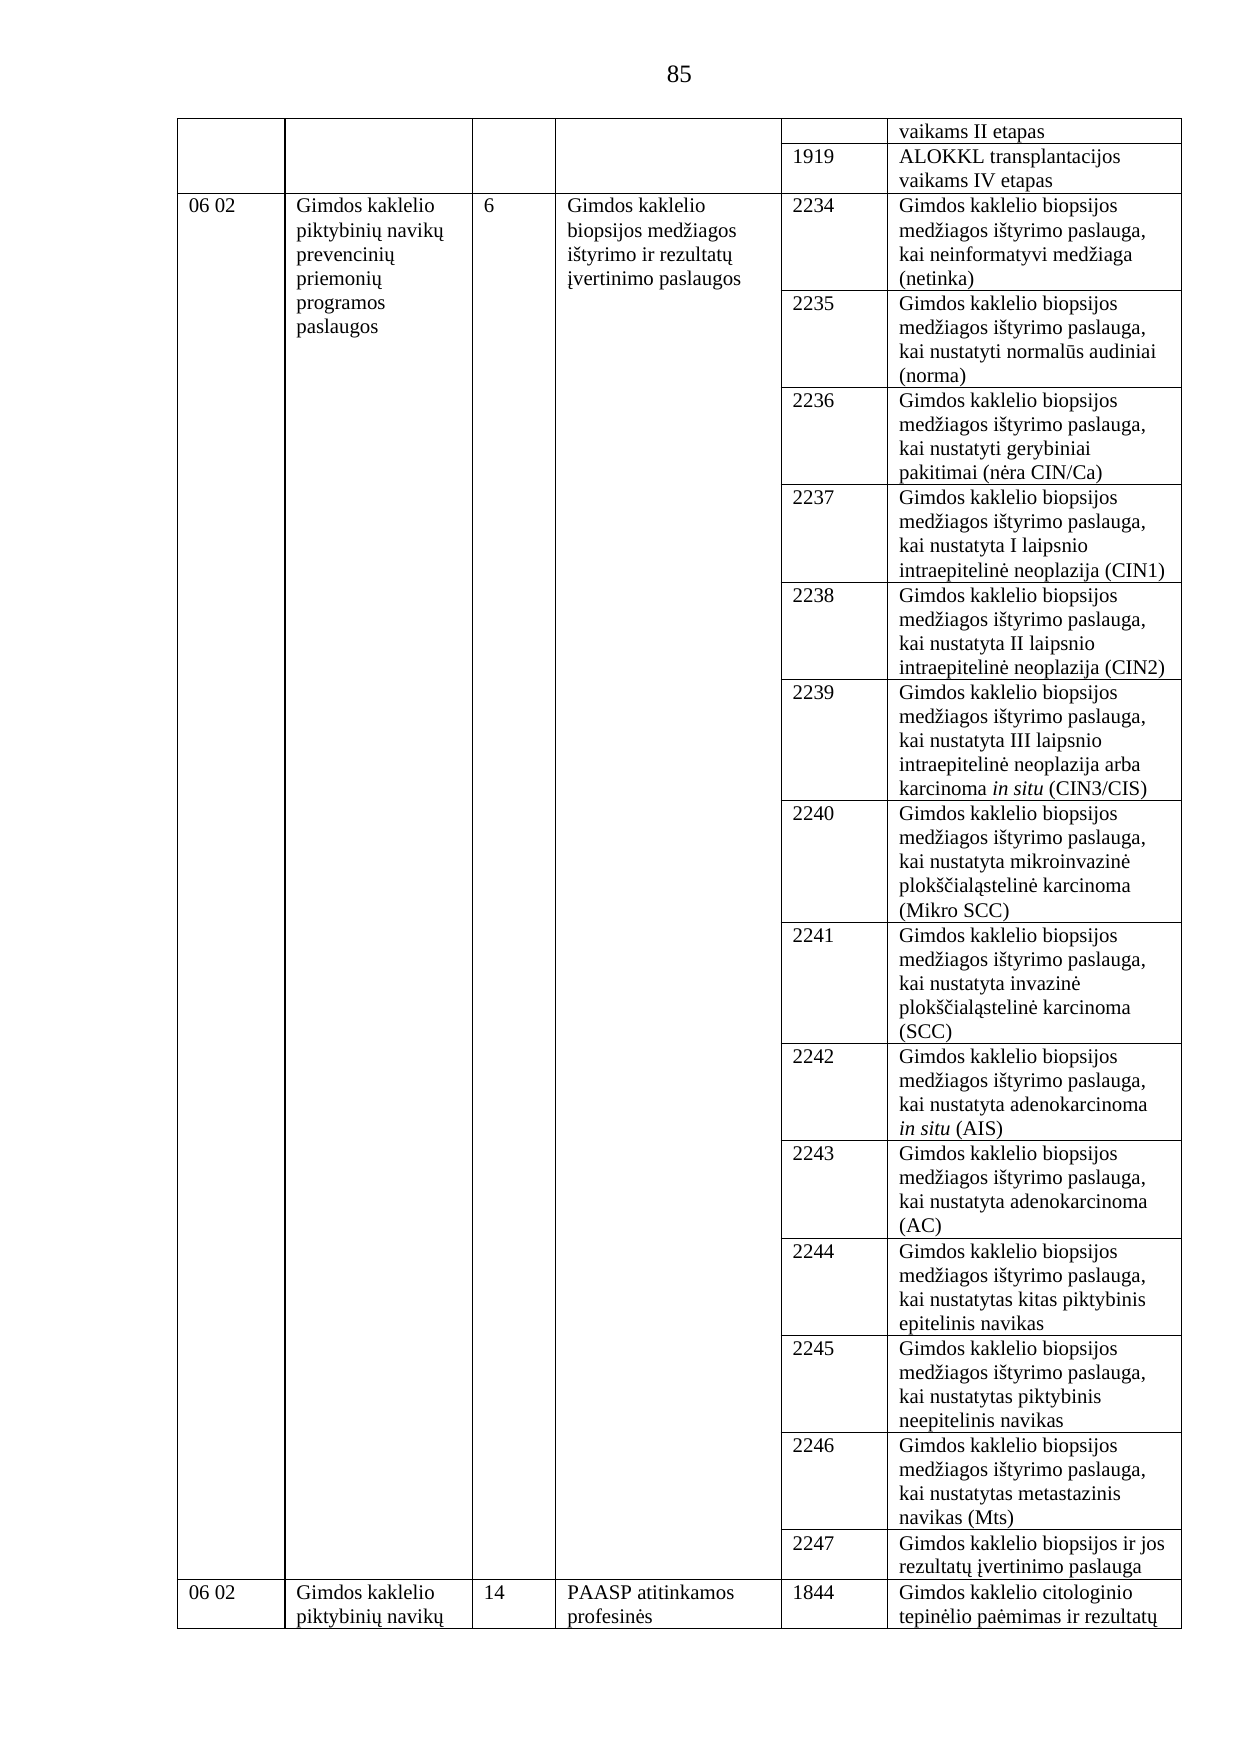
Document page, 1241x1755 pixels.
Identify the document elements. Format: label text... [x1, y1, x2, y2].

table_cell Gimdos kaklelio biopsijos medžiagos ištyrimo paslauga, kai neinformatyvi medžiaga (netinka) [888, 194, 1181, 290]
table_cell 2243 [782, 1141, 887, 1237]
table_cell [556, 119, 781, 192]
table_cell Gimdos kaklelio biopsijos medžiagos ištyrimo ir rezultatų įvertinimo paslaugos [556, 194, 781, 1578]
table_cell Gimdos kaklelio biopsijos medžiagos ištyrimo paslauga, kai nustatyti gerybiniai pakitimai (nėra CIN/Ca) [888, 388, 1181, 484]
table_cell 1844 [782, 1580, 887, 1628]
table_cell Gimdos kaklelio biopsijos medžiagos ištyrimo paslauga, kai nustatyti normalūs audiniai (norma) [888, 291, 1181, 387]
table_cell Gimdos kaklelio biopsijos medžiagos ištyrimo paslauga, kai nustatyta II laipsnio intraepitelinė neoplazija (CIN2) [888, 583, 1181, 679]
table_cell [782, 119, 887, 143]
table_cell [178, 119, 284, 192]
table_cell 06 02 [178, 194, 284, 1578]
table_cell [473, 119, 555, 192]
table_cell PAASP atitinkamos profesinės [556, 1580, 781, 1628]
table_cell Gimdos kaklelio biopsijos medžiagos ištyrimo paslauga, kai nustatyta I laipsnio intraepitelinė neoplazija (CIN1) [888, 485, 1181, 582]
table_cell 2240 [782, 801, 887, 922]
table_cell 1919 [782, 144, 887, 192]
table_cell 2235 [782, 291, 887, 387]
table_cell 2239 [782, 680, 887, 800]
table_cell Gimdos kaklelio piktybinių navikų [286, 1580, 472, 1628]
table_cell 2234 [782, 194, 887, 290]
table_cell 2238 [782, 583, 887, 679]
table_cell 2241 [782, 923, 887, 1043]
table_cell Gimdos kaklelio biopsijos medžiagos ištyrimo paslauga, kai nustatytas metastazinis navikas (Mts) [888, 1433, 1181, 1529]
table_cell 2237 [782, 485, 887, 582]
table_cell 2236 [782, 388, 887, 484]
table_cell 2246 [782, 1433, 887, 1529]
table_cell Gimdos kaklelio biopsijos medžiagos ištyrimo paslauga, kai nustatyta adenokarcinoma in situ (AIS) [888, 1044, 1181, 1140]
table_cell [286, 119, 472, 192]
table_cell vaikams II etapas [888, 119, 1181, 143]
table_cell Gimdos kaklelio biopsijos medžiagos ištyrimo paslauga, kai nustatyta invazinė plokščialąstelinė karcinoma (SCC) [888, 923, 1181, 1043]
table_cell Gimdos kaklelio biopsijos medžiagos ištyrimo paslauga, kai nustatyta III laipsnio intraepitelinė neoplazija arba karcinoma in situ (CIN3/CIS) [888, 680, 1181, 800]
table_cell Gimdos kaklelio piktybinių navikų prevencinių priemonių programos paslaugos [286, 194, 472, 1578]
table_cell 06 02 [178, 1580, 284, 1628]
table_cell ALOKKL transplantacijos vaikams IV etapas [888, 144, 1181, 192]
table_cell 2242 [782, 1044, 887, 1140]
table_cell 6 [473, 194, 555, 1578]
table_cell Gimdos kaklelio biopsijos medžiagos ištyrimo paslauga, kai nustatytas kitas piktybinis epitelinis navikas [888, 1239, 1181, 1335]
table_cell 2245 [782, 1336, 887, 1432]
table_cell Gimdos kaklelio biopsijos medžiagos ištyrimo paslauga, kai nustatytas piktybinis neepitelinis navikas [888, 1336, 1181, 1432]
table_cell Gimdos kaklelio citologinio tepinėlio paėmimas ir rezultatų [888, 1580, 1181, 1628]
table_cell 14 [473, 1580, 555, 1628]
table_cell Gimdos kaklelio biopsijos ir jos rezultatų įvertinimo paslauga [888, 1530, 1181, 1578]
table_cell Gimdos kaklelio biopsijos medžiagos ištyrimo paslauga, kai nustatyta mikroinvazinė plokščialąstelinė karcinoma (Mikro SCC) [888, 801, 1181, 922]
table_cell Gimdos kaklelio biopsijos medžiagos ištyrimo paslauga, kai nustatyta adenokarcinoma (AC) [888, 1141, 1181, 1237]
table_cell 2244 [782, 1239, 887, 1335]
table_cell 2247 [782, 1530, 887, 1578]
